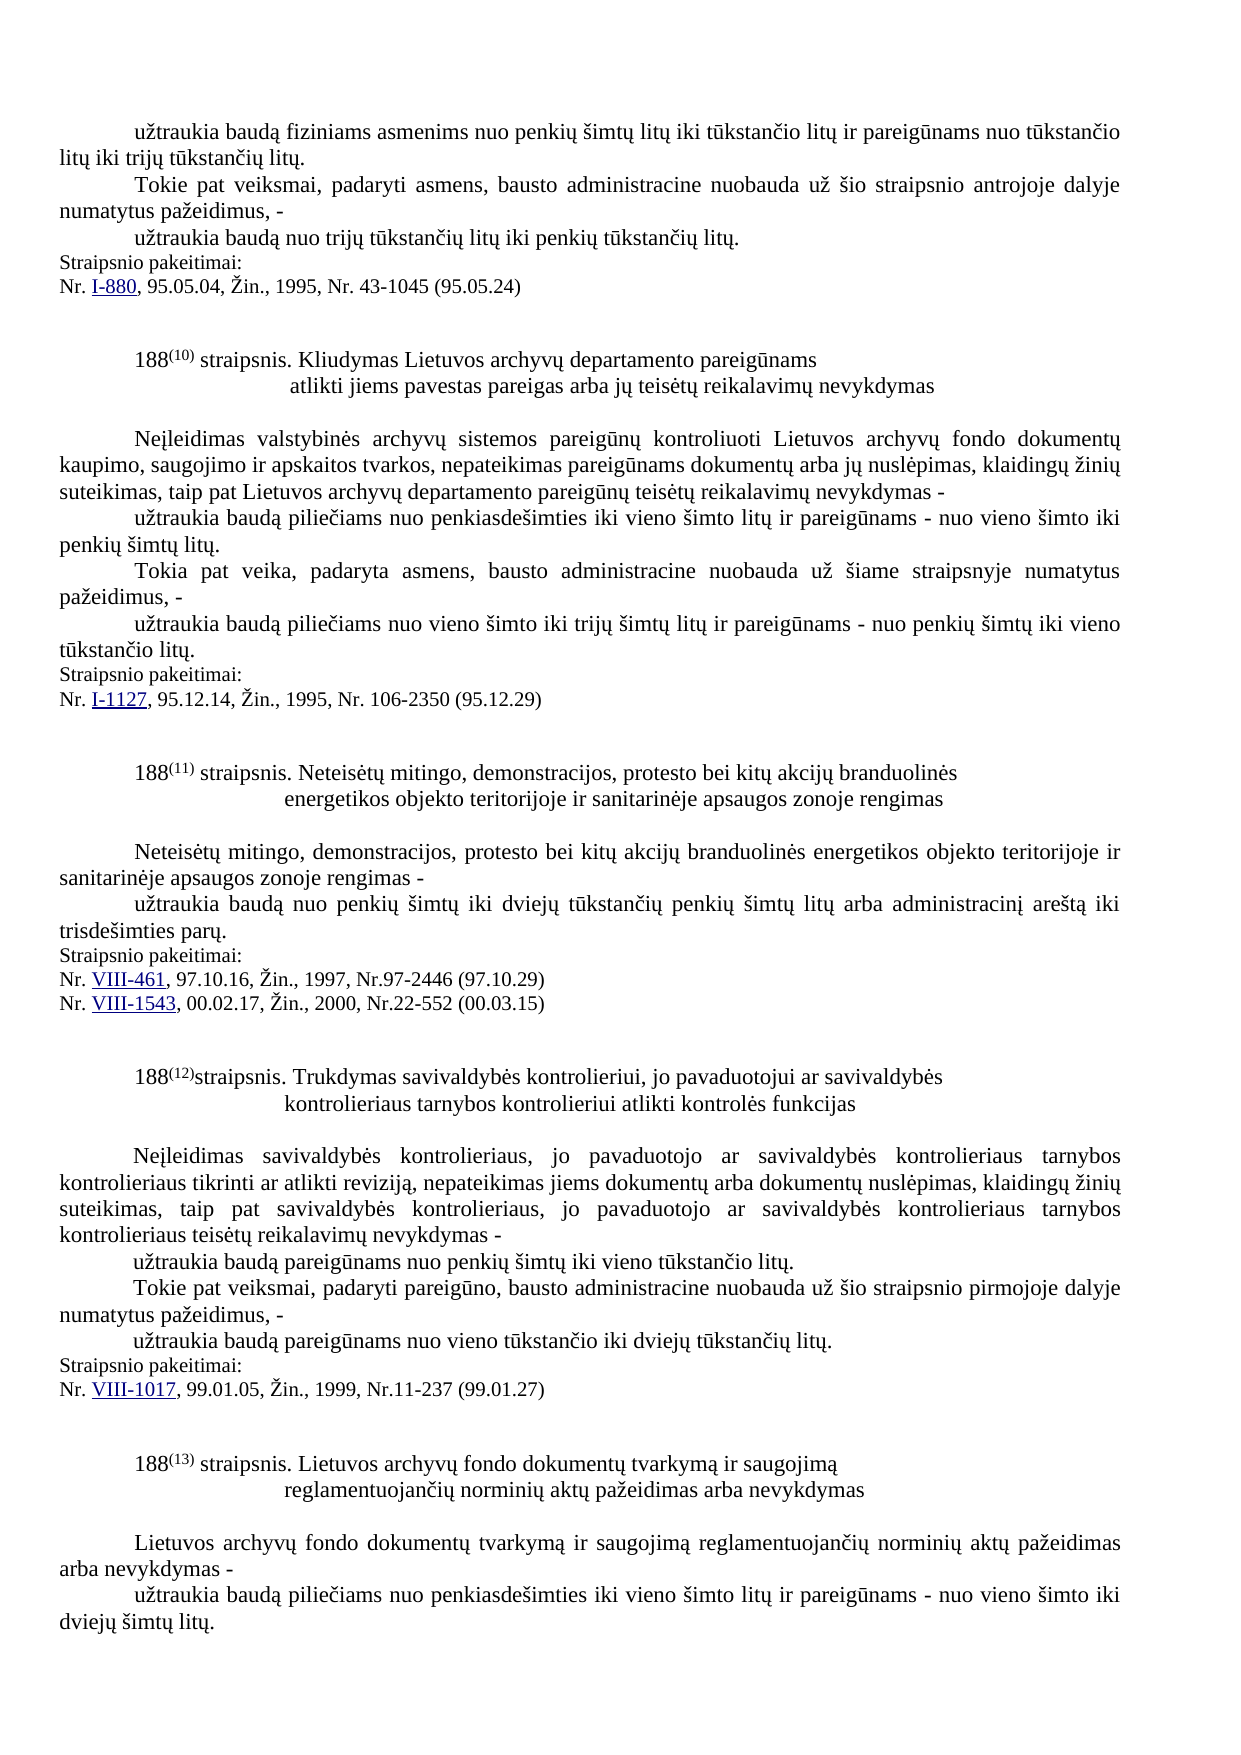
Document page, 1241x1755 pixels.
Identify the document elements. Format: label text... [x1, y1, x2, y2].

text Tokie pat veiksmai, padaryti pareigūno, bausto administracine nuobauda už šio straipsnio pirmojoje dalyje numatytus pažeidimus, - [59, 1274, 1122, 1327]
text Nr. VIII-461, 97.10.16, Žin., 1997, Nr.97-2446 (97.10.29) [59, 967, 1122, 991]
text 188(10) straipsnis. Kliudymas Lietuvos archyvų departamento pareigūnams [59, 346, 1122, 372]
text Tokie pat veiksmai, padaryti asmens, bausto administracine nuobauda už šio straipsnio antrojoje dalyje numatytus pažeidimus, - [59, 171, 1122, 223]
text 188(11) straipsnis. Neteisėtų mitingo, demonstracijos, protesto bei kitų akcijų branduolinės [134, 759, 1122, 785]
text reglamentuojančių norminių aktų pažeidimas arba nevykdymas [284, 1476, 1122, 1502]
text užtraukia baudą nuo penkių šimtų iki dviejų tūkstančių penkių šimtų litų arba administracinį areštą iki trisdešimties parų. [59, 890, 1122, 943]
text Straipsnio pakeitimai: [59, 662, 1122, 686]
text Straipsnio pakeitimai: [59, 1353, 1122, 1377]
text kontrolieriaus tarnybos kontrolieriui atlikti kontrolės funkcijas [284, 1090, 1122, 1116]
text užtraukia baudą fiziniams asmenims nuo penkių šimtų litų iki tūkstančio litų ir pareigūnams nuo tūkstančio litų iki trijų tūkstančių litų. [59, 118, 1122, 171]
text užtraukia baudą piliečiams nuo vieno šimto iki trijų šimtų litų ir pareigūnams - nuo penkių šimtų iki vieno tūkstančio litų. [59, 610, 1122, 662]
text Neįleidimas valstybinės archyvų sistemos pareigūnų kontroliuoti Lietuvos archyvų fondo dokumentų kaupimo, saugojimo ir apskaitos tvarkos, nepateikimas pareigūnams dokumentų arba jų nuslėpimas, klaidingų žinių suteikimas, taip pat Lietuvos archyvų departamento pareigūnų teisėtų reikalavimų nevykdymas - [59, 425, 1122, 504]
text užtraukia baudą nuo trijų tūkstančių litų iki penkių tūkstančių litų. [59, 223, 1122, 250]
text užtraukia baudą pareigūnams nuo penkių šimtų iki vieno tūkstančio litų. [59, 1248, 1122, 1274]
text užtraukia baudą pareigūnams nuo vieno tūkstančio iki dviejų tūkstančių litų. [59, 1327, 1122, 1353]
text atlikti jiems pavestas pareigas arba jų teisėtų reikalavimų nevykdymas [209, 372, 1122, 399]
text Nr. VIII-1543, 00.02.17, Žin., 2000, Nr.22-552 (00.03.15) [59, 991, 1122, 1015]
text Straipsnio pakeitimai: [59, 250, 1122, 274]
text 188(12)straipsnis. Trukdymas savivaldybės kontrolieriui, jo pavaduotojui ar savivaldybės [134, 1063, 1122, 1090]
text Lietuvos archyvų fondo dokumentų tvarkymą ir saugojimą reglamentuojančių norminių aktų pažeidimas arba nevykdymas - [59, 1529, 1122, 1581]
text užtraukia baudą piliečiams nuo penkiasdešimties iki vieno šimto litų ir pareigūnams - nuo vieno šimto iki penkių šimtų litų. [59, 504, 1122, 557]
text energetikos objekto teritorijoje ir sanitarinėje apsaugos zonoje rengimas [284, 785, 1122, 811]
text Tokia pat veika, padaryta asmens, bausto administracine nuobauda už šiame straipsnyje numatytus pažeidimus, - [59, 557, 1122, 610]
text Straipsnio pakeitimai: [59, 943, 1122, 967]
text Nr. I-1127, 95.12.14, Žin., 1995, Nr. 106-2350 (95.12.29) [59, 686, 1122, 711]
text 188(13) straipsnis. Lietuvos archyvų fondo dokumentų tvarkymą ir saugojimą [134, 1449, 1122, 1476]
text užtraukia baudą piliečiams nuo penkiasdešimties iki vieno šimto litų ir pareigūnams - nuo vieno šimto iki dviejų šimtų litų. [59, 1581, 1122, 1634]
text Nr. I-880, 95.05.04, Žin., 1995, Nr. 43-1045 (95.05.24) [59, 274, 1122, 298]
text Neteisėtų mitingo, demonstracijos, protesto bei kitų akcijų branduolinės energetikos objekto teritorijoje ir sanitarinėje apsaugos zonoje rengimas - [59, 838, 1122, 890]
text Nr. VIII-1017, 99.01.05, Žin., 1999, Nr.11-237 (99.01.27) [59, 1377, 1122, 1401]
text Neįleidimas savivaldybės kontrolieriaus, jo pavaduotojo ar savivaldybės kontrolieriaus tarnybos kontrolieriaus tikrinti ar atlikti reviziją, nepateikimas jiems dokumentų arba dokumentų nuslėpimas, klaidingų žinių suteikimas, taip pat savivaldybės kontrolieriaus, jo pavaduotojo ar savivaldybės kontrolieriaus tarnybos kontrolieriaus teisėtų reikalavimų nevykdymas - [59, 1142, 1122, 1248]
